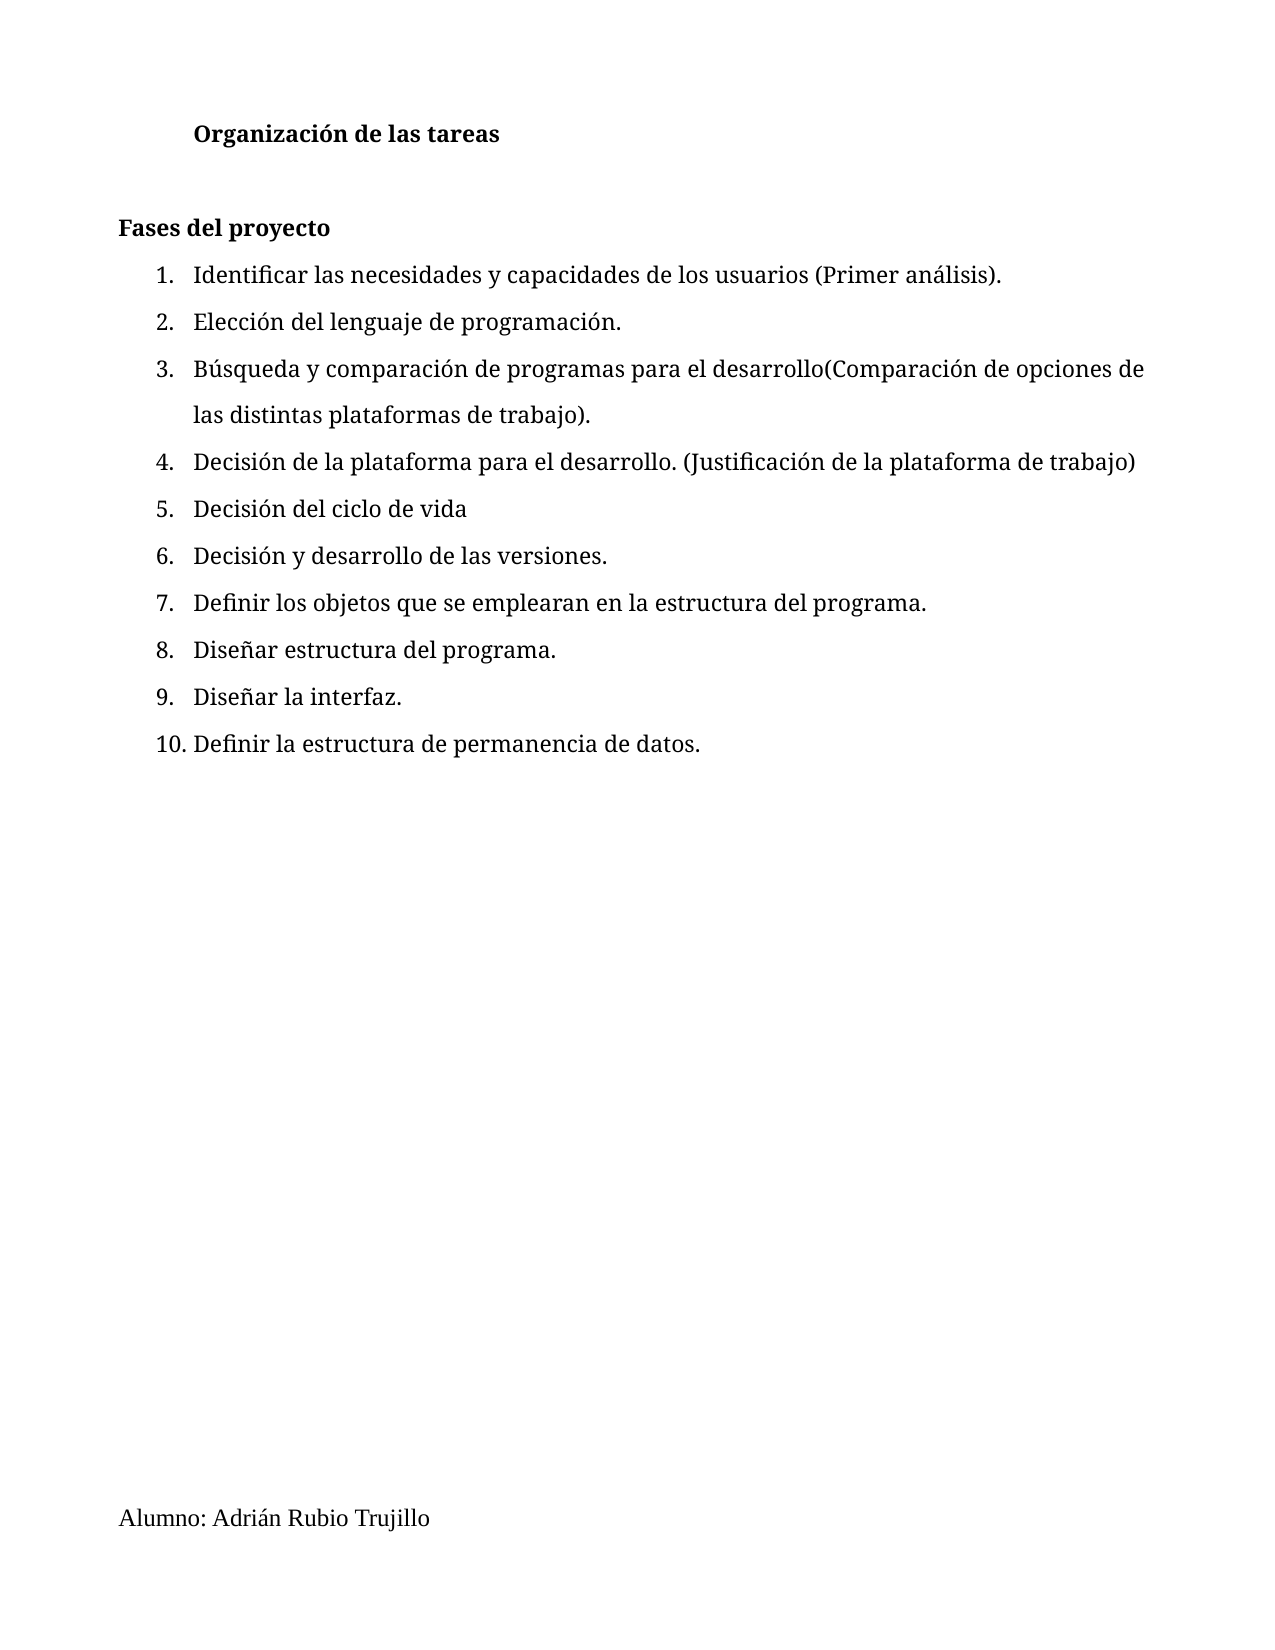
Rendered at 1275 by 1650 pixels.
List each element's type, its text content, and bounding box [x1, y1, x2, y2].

list Decisión del ciclo de vida [156, 493, 1157, 524]
text Organización de las tareas [118, 118, 1157, 149]
list Búsqueda y comparación de programas para el desarrollo(Comparación de opciones de las distintas plataformas de trabajo). [156, 352, 1157, 431]
list Diseñar la interfaz. [156, 681, 1157, 712]
list Identificar las necesidades y capacidades de los usuarios (Primer análisis). [156, 259, 1157, 290]
list Decisión y desarrollo de las versiones. [156, 540, 1157, 571]
list Elección del lenguaje de programación. [156, 306, 1157, 337]
text Fases del proyecto [118, 212, 1157, 243]
list Diseñar estructura del programa. [156, 634, 1157, 665]
list Definir la estructura de permanencia de datos. [156, 727, 1157, 759]
list Decisión de la plataforma para el desarrollo. (Justificación de la plataforma de trabajo) [156, 446, 1157, 477]
list Definir los objetos que se emplearan en la estructura del programa. [156, 587, 1157, 618]
